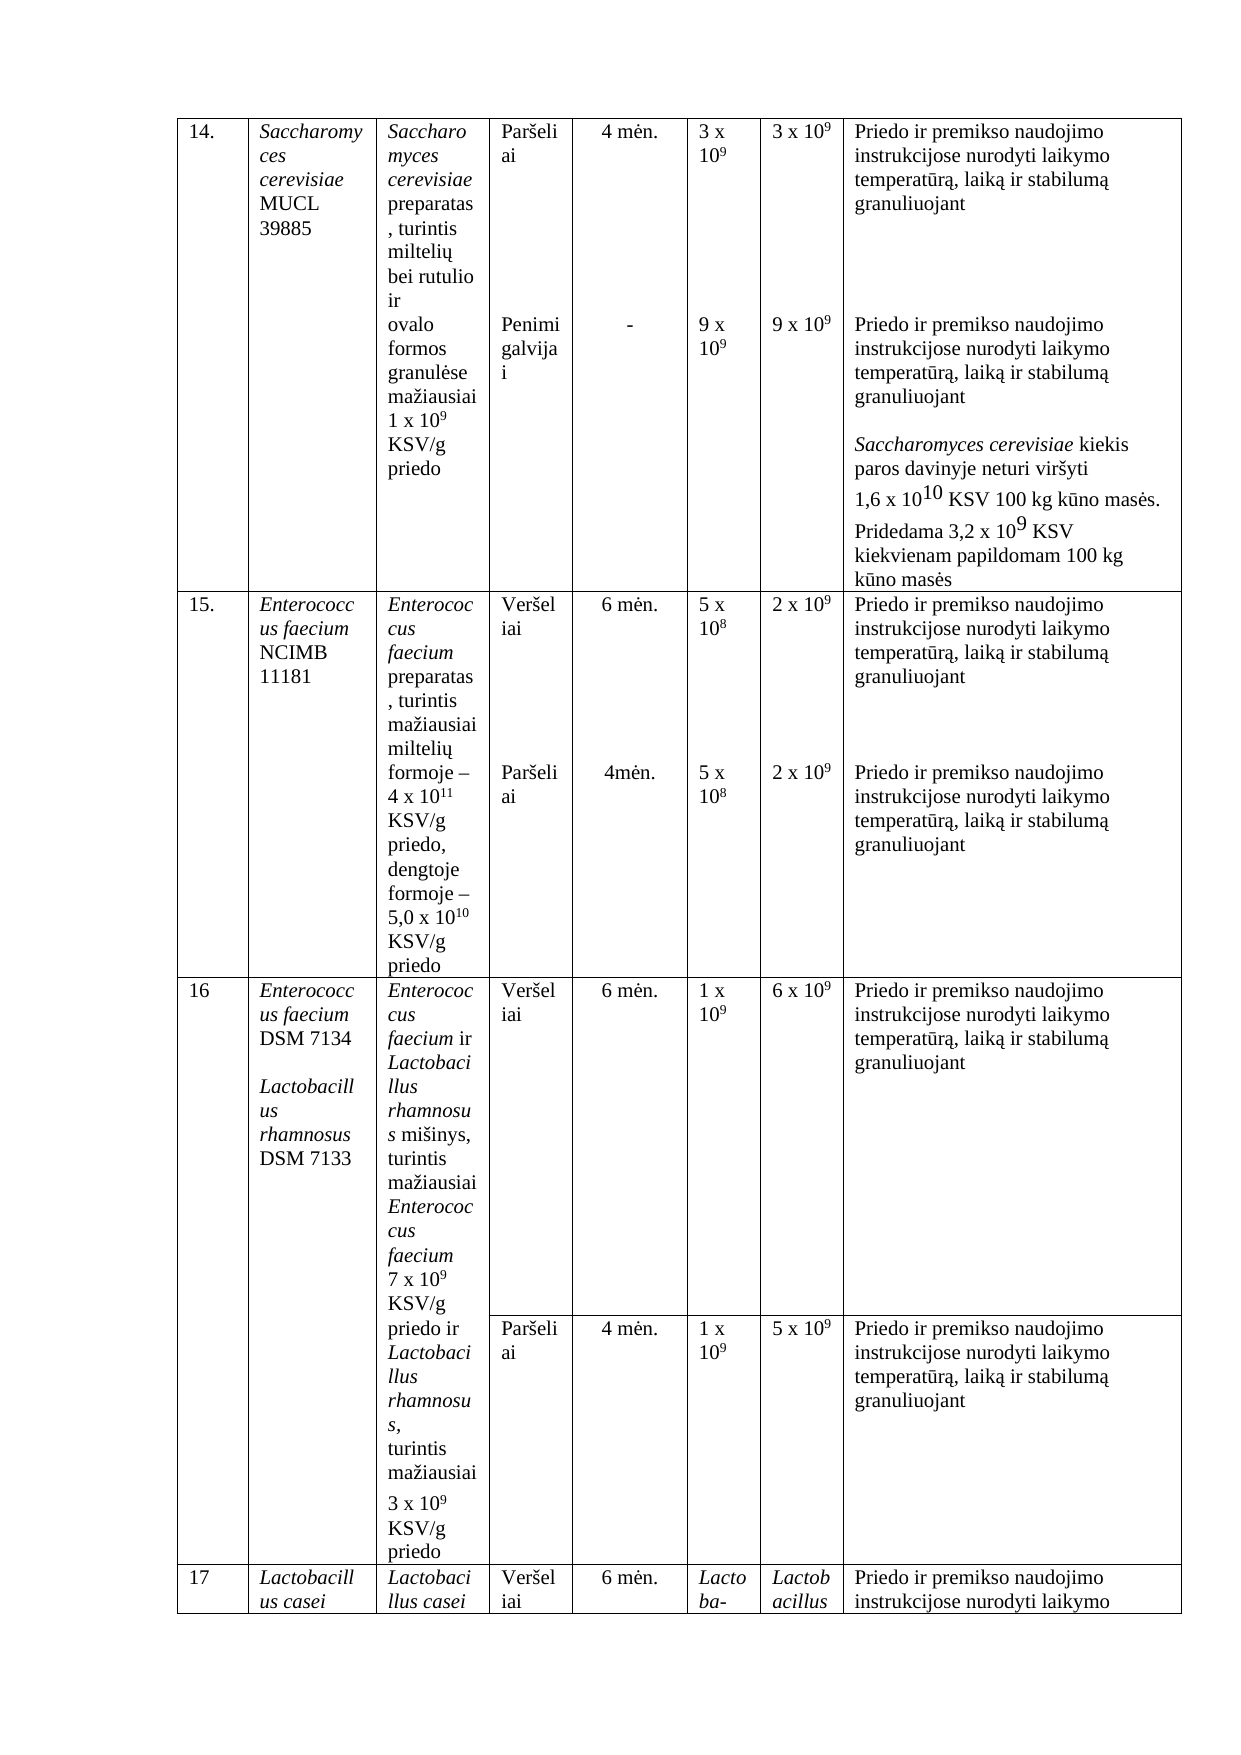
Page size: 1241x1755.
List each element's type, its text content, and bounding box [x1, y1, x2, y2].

table_cell 5 x 108 [688, 592, 760, 760]
table_cell [249, 312, 376, 591]
table_cell ovalo formos granulėse mažiausiai 1 x 109 KSV/g priedo [377, 312, 489, 591]
table_cell formoje – 4 x 1011 KSV/g priedo, dengtoje formoje – 5,0 x 1010 KSV/g priedo [377, 760, 489, 977]
table_cell 4 mėn. [573, 119, 687, 312]
table_cell [178, 1315, 248, 1563]
table_cell Enterococcus faecium NCIMB 11181 [249, 592, 376, 760]
table_cell Saccharomyces cerevisiae MUCL 39885 [249, 119, 376, 312]
table_cell Priedo ir premikso naudojimo instrukcijose nurodyti laikymo temperatūrą, laiką ir stabilumą granuliuojant [844, 592, 1181, 760]
table_cell Priedo ir premikso naudojimo instrukcijose nurodyti laikymo temperatūrą, laiką ir stabilumą granuliuojant [844, 978, 1181, 1315]
table_cell 16 [178, 978, 248, 1315]
table_cell Enterococcus faecium DSM 7134 Lactobacillus rhamnosus DSM 7133 [249, 978, 376, 1315]
table_cell 17 [178, 1565, 248, 1613]
table_cell Priedo ir premikso naudojimo instrukcijose nurodyti laikymo temperatūrą, laiką ir stabilumą granuliuojant Saccharomyces cerevisiae kiekis paros davinyje neturi viršyti 1,6 x 1010 KSV 100 kg kūno masės. Pridedama 3,2 x 109 KSV kiekvienam papildomam 100 kg kūno masės [844, 312, 1181, 591]
table_cell Veršeliai [490, 978, 572, 1315]
table_cell 6 mėn. [573, 978, 687, 1315]
table_cell 15. [178, 592, 248, 760]
table_cell 6 mėn. [573, 592, 687, 760]
table_cell 4mėn. [573, 760, 687, 977]
table_cell 4 mėn. [573, 1316, 687, 1563]
table_cell Priedo ir premikso naudojimo instrukcijose nurodyti laikymo temperatūrą, laiką ir stabilumą granuliuojant [844, 119, 1181, 312]
table_cell 1 x 109 [688, 1316, 760, 1563]
table_cell Priedo ir premikso naudojimo instrukcijose nurodyti laikymo temperatūrą, laiką ir stabilumą granuliuojant [844, 760, 1181, 977]
table_cell priedo ir Lactobacillus rhamnosus, turintis mažiausiai 3 x 109 KSV/g priedo [377, 1315, 489, 1563]
table_cell 14. [178, 119, 248, 312]
table_cell [178, 312, 248, 591]
table_cell 3 x 109 [688, 119, 760, 312]
table_cell Penimi galvijai [490, 312, 572, 591]
table_cell 6 mėn. [573, 1565, 687, 1613]
table_cell 1 x 109 [688, 978, 760, 1315]
table_cell 5 x 109 [761, 1316, 843, 1563]
table_cell 3 x 109 [761, 119, 843, 312]
table_cell Enterococcus faecium preparatas, turintis mažiausiai miltelių [377, 592, 489, 760]
table_cell Paršeliai [490, 1316, 572, 1563]
table_cell - [573, 312, 687, 591]
table_cell Lactobacillus [761, 1565, 843, 1613]
table_cell [249, 760, 376, 977]
table_cell 2 x 109 [761, 760, 843, 977]
table_cell Veršeliai [490, 1565, 572, 1613]
table_cell Lactoba- [688, 1565, 760, 1613]
table_cell 9 x 109 [688, 312, 760, 591]
table_cell 2 x 109 [761, 592, 843, 760]
table_cell Priedo ir premikso naudojimo instrukcijose nurodyti laikymo [844, 1565, 1181, 1613]
table_cell Priedo ir premikso naudojimo instrukcijose nurodyti laikymo temperatūrą, laiką ir stabilumą granuliuojant [844, 1316, 1181, 1563]
table_cell 6 x 109 [761, 978, 843, 1315]
table_cell [249, 1315, 376, 1563]
table_cell Veršeliai [490, 592, 572, 760]
table_cell 9 x 109 [761, 312, 843, 591]
table_cell Lactobacillus casei [249, 1565, 376, 1613]
table_cell 5 x 108 [688, 760, 760, 977]
table_cell Enterococcus faecium ir Lactobacillus rhamnosus mišinys, turintis mažiausiai Enterococcus faecium 7 x 109 KSV/g [377, 978, 489, 1315]
table_cell Paršeliai [490, 760, 572, 977]
table_cell Paršeliai [490, 119, 572, 312]
table_cell Saccharomyces cerevisiae preparatas, turintis miltelių bei rutulio ir [377, 119, 489, 312]
table_cell [178, 760, 248, 977]
table_cell Lactobacillus casei [377, 1565, 489, 1613]
